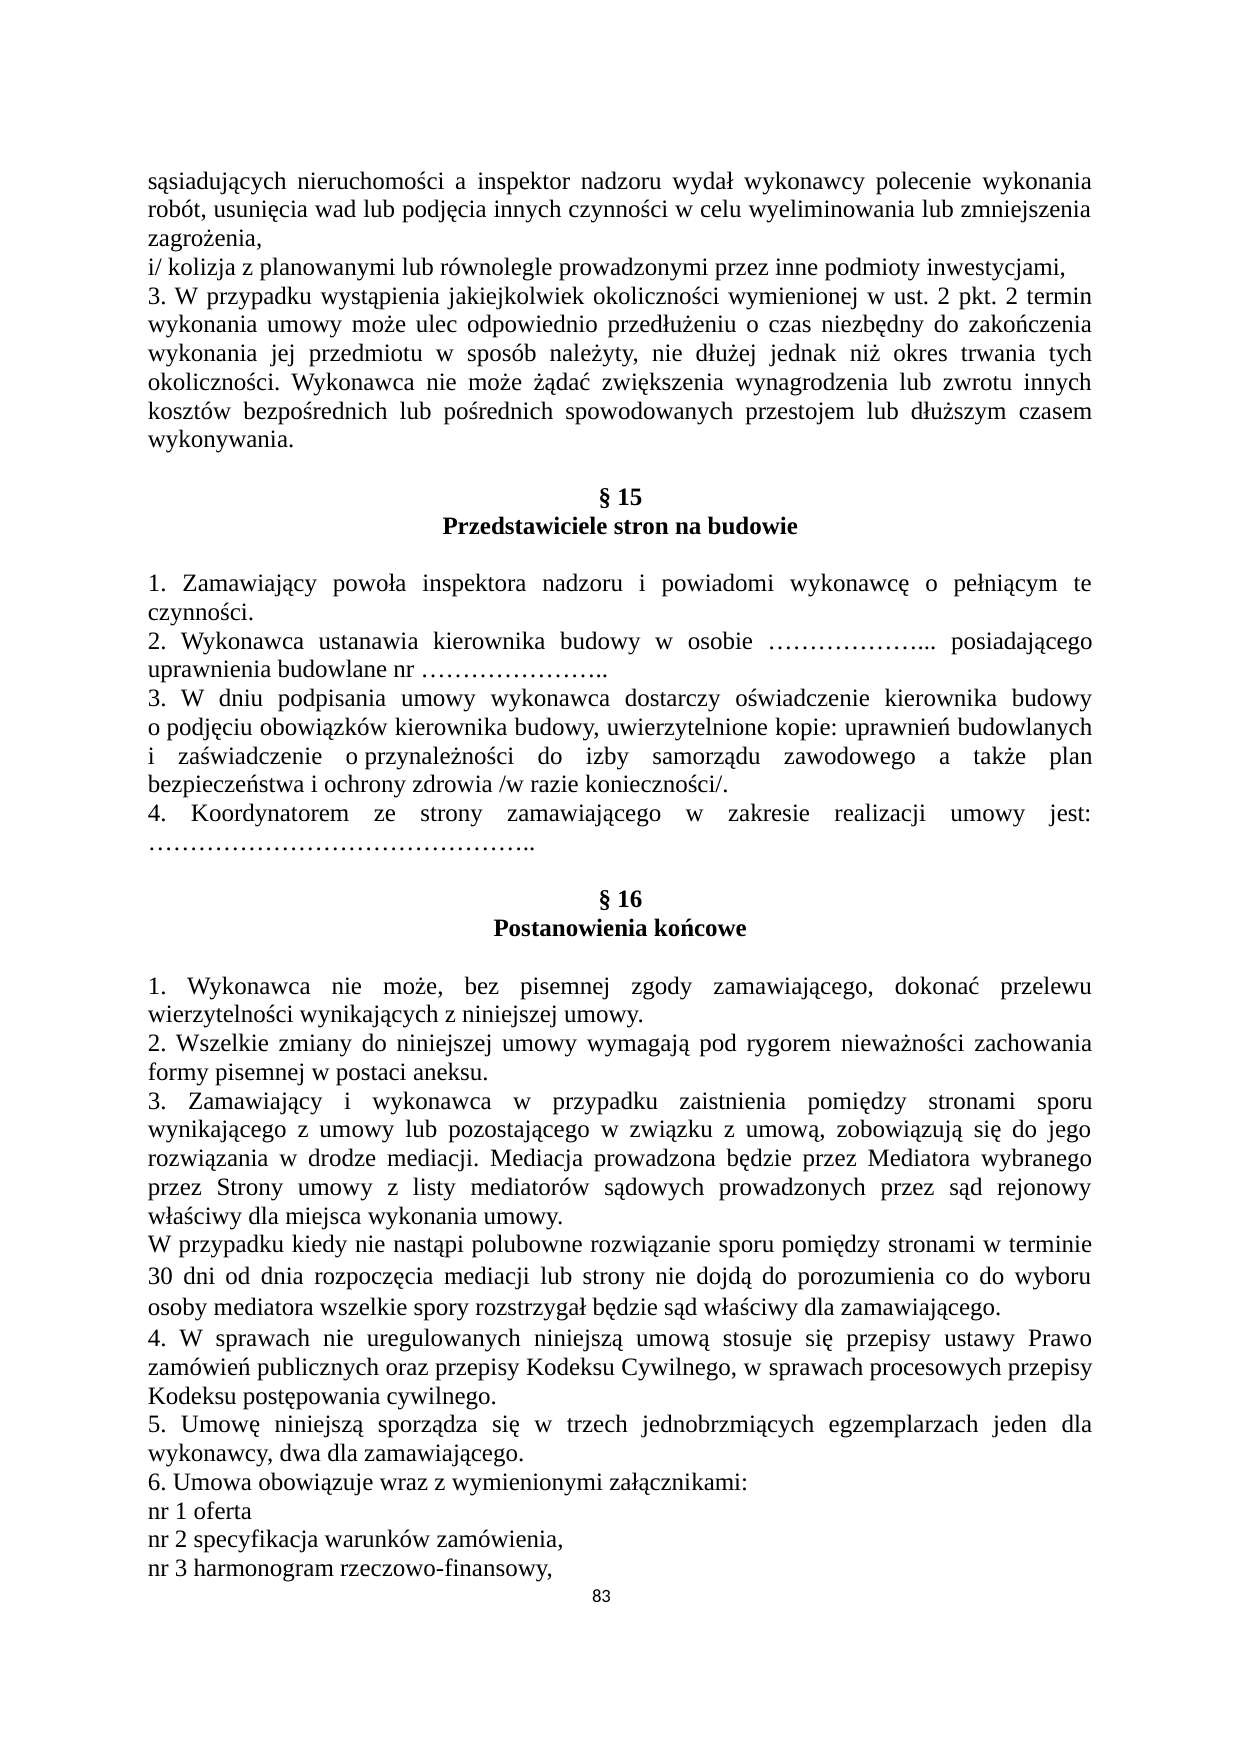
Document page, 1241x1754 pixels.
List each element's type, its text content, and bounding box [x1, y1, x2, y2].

text 2. Wykonawca ustanawia kierownika budowy w osobie ………………... posiadającego uprawnienia budowlane nr ………………….. [148, 626, 1093, 683]
text 1. Zamawiający powoła inspektora nadzoru i powiadomi wykonawcę o pełniącym te czynności. [148, 568, 1093, 626]
text nr 3 harmonogram rzeczowo-finansowy, [148, 1553, 1093, 1582]
text 4. Koordynatorem ze strony zamawiającego w zakresie realizacji umowy jest: ……………………………………….. [148, 798, 1093, 856]
text nr 1 oferta [148, 1496, 1093, 1524]
text § 16 [148, 884, 1093, 913]
list W przypadku kiedy nie nastąpi polubowne rozwiązanie sporu pomiędzy stronami w terminie 30 dni od dnia rozpoczęcia mediacji lub strony nie dojdą do porozumienia co do wyboru osoby mediatora wszelkie spory rozstrzygał będzie sąd właściwy dla zamawiającego. [148, 1229, 1093, 1321]
text Przedstawiciele stron na budowie [148, 511, 1093, 539]
text i/ kolizja z planowanymi lub równolegle prowadzonymi przez inne podmioty inwestycjami, [148, 252, 1093, 281]
text 4. W sprawach nie uregulowanych niniejszą umową stosuje się przepisy ustawy Prawo zamówień publicznych oraz przepisy Kodeksu Cywilnego, w sprawach procesowych przepisy Kodeksu postępowania cywilnego. [148, 1323, 1093, 1409]
text sąsiadujących nieruchomości a inspektor nadzoru wydał wykonawcy polecenie wykonania robót, usunięcia wad lub podjęcia innych czynności w celu wyeliminowania lub zmniejszenia zagrożenia, [148, 166, 1093, 252]
text 2. Wszelkie zmiany do niniejszej umowy wymagają pod rygorem nieważności zachowania formy pisemnej w postaci aneksu. [148, 1028, 1093, 1086]
text Postanowienia końcowe [148, 913, 1093, 942]
text 3. Zamawiający i wykonawca w przypadku zaistnienia pomiędzy stronami sporu wynikającego z umowy lub pozostającego w związku z umową, zobowiązują się do jego rozwiązania w drodze mediacji. Mediacja prowadzona będzie przez Mediatora wybranego przez Strony umowy z listy mediatorów sądowych prowadzonych przez sąd rejonowy właściwy dla miejsca wykonania umowy. [148, 1086, 1093, 1229]
text 5. Umowę niniejszą sporządza się w trzech jednobrzmiących egzemplarzach jeden dla wykonawcy, dwa dla zamawiającego. [148, 1409, 1093, 1467]
text 6. Umowa obowiązuje wraz z wymienionymi załącznikami: [148, 1467, 1093, 1496]
text 3. W przypadku wystąpienia jakiejkolwiek okoliczności wymienionej w ust. 2 pkt. 2 termin wykonania umowy może ulec odpowiednio przedłużeniu o czas niezbędny do zakończenia wykonania jej przedmiotu w sposób należyty, nie dłużej jednak niż okres trwania tych okoliczności. Wykonawca nie może żądać zwiększenia wynagrodzenia lub zwrotu innych kosztów bezpośrednich lub pośrednich spowodowanych przestojem lub dłuższym czasem wykonywania. [148, 281, 1093, 453]
text 3. W dniu podpisania umowy wykonawca dostarczy oświadczenie kierownika budowy o podjęciu obowiązków kierownika budowy, uwierzytelnione kopie: uprawnień budowlanych i zaświadczenie o przynależności do izby samorządu zawodowego a także plan bezpieczeństwa i ochrony zdrowia /w razie konieczności/. [148, 683, 1093, 798]
text nr 2 specyfikacja warunków zamówienia, [148, 1524, 1093, 1553]
text 1. Wykonawca nie może, bez pisemnej zgody zamawiającego, dokonać przelewu wierzytelności wynikających z niniejszej umowy. [148, 971, 1093, 1028]
text § 15 [148, 482, 1093, 511]
